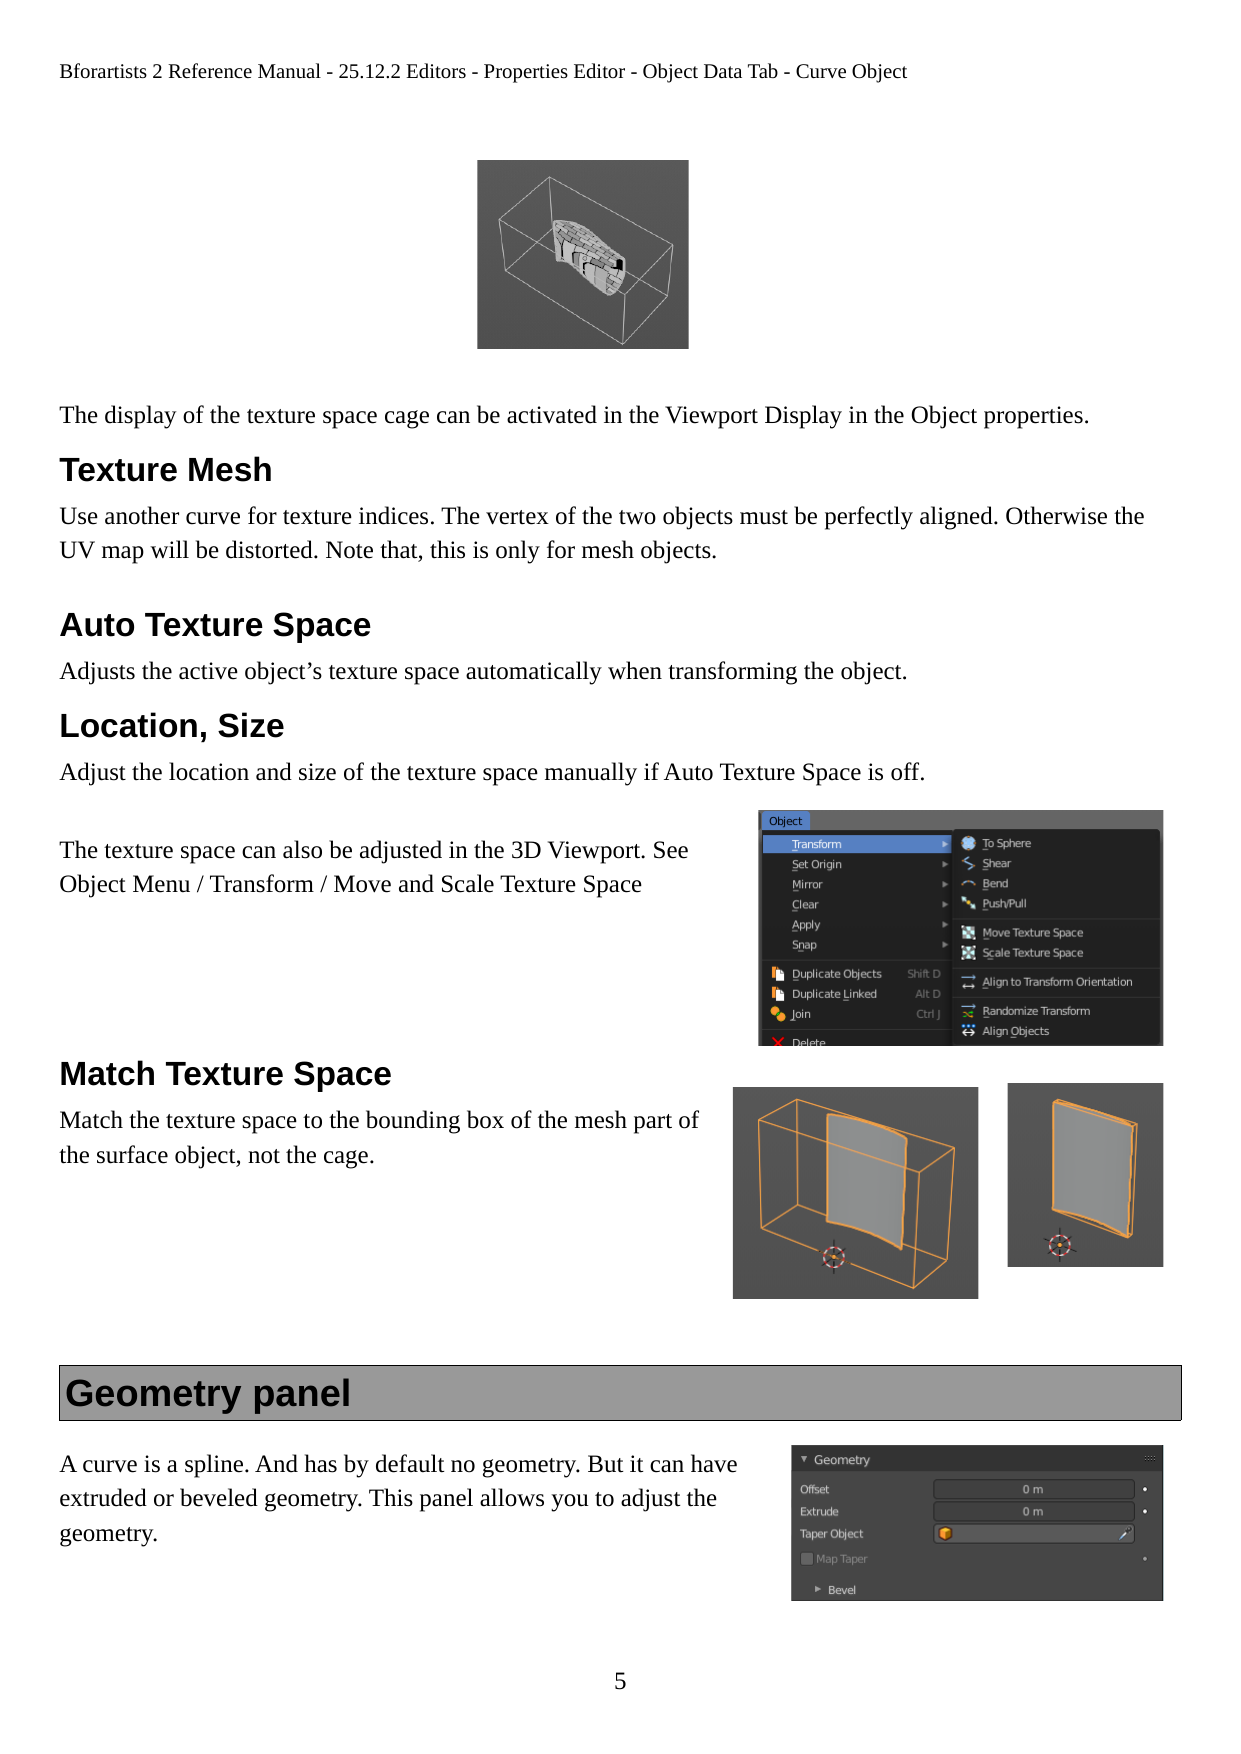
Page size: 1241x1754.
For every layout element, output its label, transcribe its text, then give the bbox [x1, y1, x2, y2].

picture [732, 1087, 979, 1299]
text Match the texture space to the bounding box of the mesh part of the surface object, not the cage. [59, 1105, 732, 1169]
text The texture space can also be adjusted in the 3D Viewport. See Object Menu / Transform / Move and Scale Texture Space [59, 835, 758, 898]
subtitle Auto Texture Space [59, 605, 1181, 644]
picture [791, 1445, 1164, 1601]
table_header Geometry panel [60, 1366, 1181, 1420]
text Use another curve for texture indices. The vertex of the two objects must be perfectly aligned. Otherwise the UV map will be distorted. Note that, this is only for mesh objects. [59, 501, 1181, 564]
picture [758, 810, 1164, 1046]
text A curve is a spline. And has by default no geometry. But it can have extruded or beveled geometry. This panel allows you to adjust the geometry. [59, 1449, 791, 1547]
picture [1007, 1083, 1164, 1267]
subtitle Texture Mesh [59, 450, 1181, 488]
text The display of the texture space cage can be activated in the Viewport Display in the Object properties. [59, 400, 1181, 429]
subtitle Match Texture Space [59, 1054, 1181, 1093]
subtitle Location, Size [59, 706, 1181, 744]
text Adjust the location and size of the texture space manually if Auto Texture Space is off. [59, 757, 1181, 786]
text Adjusts the active object’s texture space automatically when transforming the object. [59, 656, 1181, 685]
